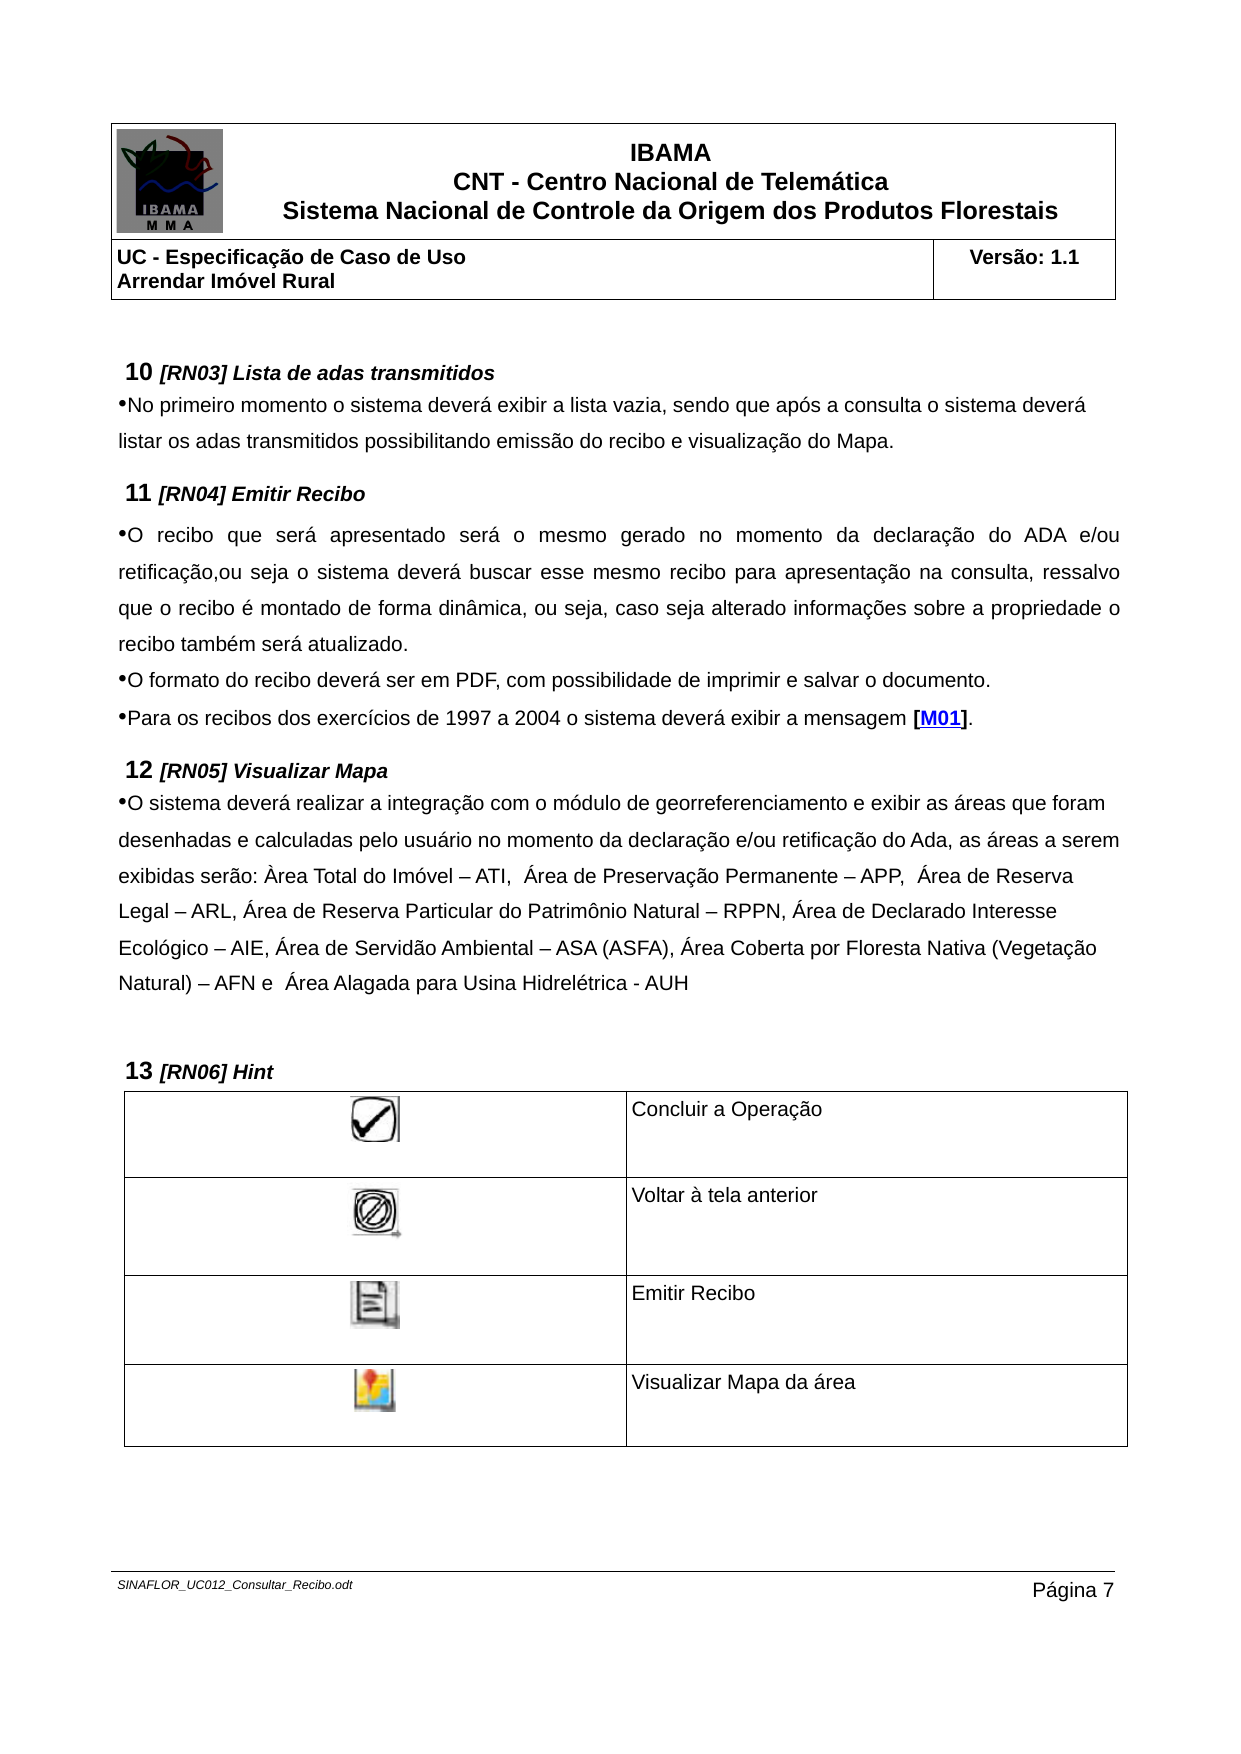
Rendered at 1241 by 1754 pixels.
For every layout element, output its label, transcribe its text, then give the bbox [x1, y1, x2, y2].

table_cell Visualizar Mapa da área [627, 1365, 1127, 1446]
picture [349, 1281, 400, 1329]
list O sistema deverá realizar a integração com o módulo de georreferenciamento e exibir as áreas que foram desenhadas e calculadas pelo usuário no momento da declaração e/ou retificação do Ada, as áreas a serem exibidas serão: Àrea Total do Imóvel – ATI, Área de Preservação Permanente – APP, Área de Reserva Legal – ARL, Área de Reserva Particular do Patrimônio Natural – RPPN, Área de Declarado Interesse Ecológico – AIE, Área de Servidão Ambiental – ASA (ASFA), Área Coberta por Floresta Nativa (Vegetação Natural) – AFN e Área Alagada para Usina Hidrelétrica - AUH [118, 791, 1122, 995]
table_header [125, 1092, 626, 1177]
table_cell [125, 1276, 626, 1363]
table_header Concluir a Operação [627, 1092, 1127, 1177]
list O formato do recibo deverá ser em PDF, com possibilidade de imprimir e salvar o documento. [118, 668, 1122, 693]
table_cell [125, 1178, 626, 1275]
list Para os recibos dos exercícios de 1997 a 2004 o sistema deverá exibir a mensagem [M01]. [118, 706, 1122, 731]
picture [353, 1369, 396, 1412]
table_cell Voltar à tela anterior [627, 1178, 1127, 1275]
list No primeiro momento o sistema deverá exibir a lista vazia, sendo que após a consulta o sistema deverá listar os adas transmitidos possibilitando emissão do recibo e visualização do Mapa. [118, 392, 1122, 453]
subtitle [RN03] Lista de adas transmitidos [118, 357, 1122, 386]
subtitle [RN04] Emitir Recibo [118, 478, 1122, 507]
table_cell Emitir Recibo [627, 1276, 1127, 1363]
table_cell [125, 1365, 626, 1446]
picture [350, 1096, 400, 1142]
subtitle [RN06] Hint [118, 1056, 1122, 1084]
subtitle [RN05] Visualizar Mapa [118, 756, 1122, 784]
list O recibo que será apresentado será o mesmo gerado no momento da declaração do ADA e/ou retificação,ou seja o sistema deverá buscar esse mesmo recibo para apresentação na consulta, ressalvo que o recibo é montado de forma dinâmica, ou seja, caso seja alterado informações sobre a propriedade o recibo também será atualizado. [118, 523, 1122, 656]
picture [347, 1182, 403, 1241]
